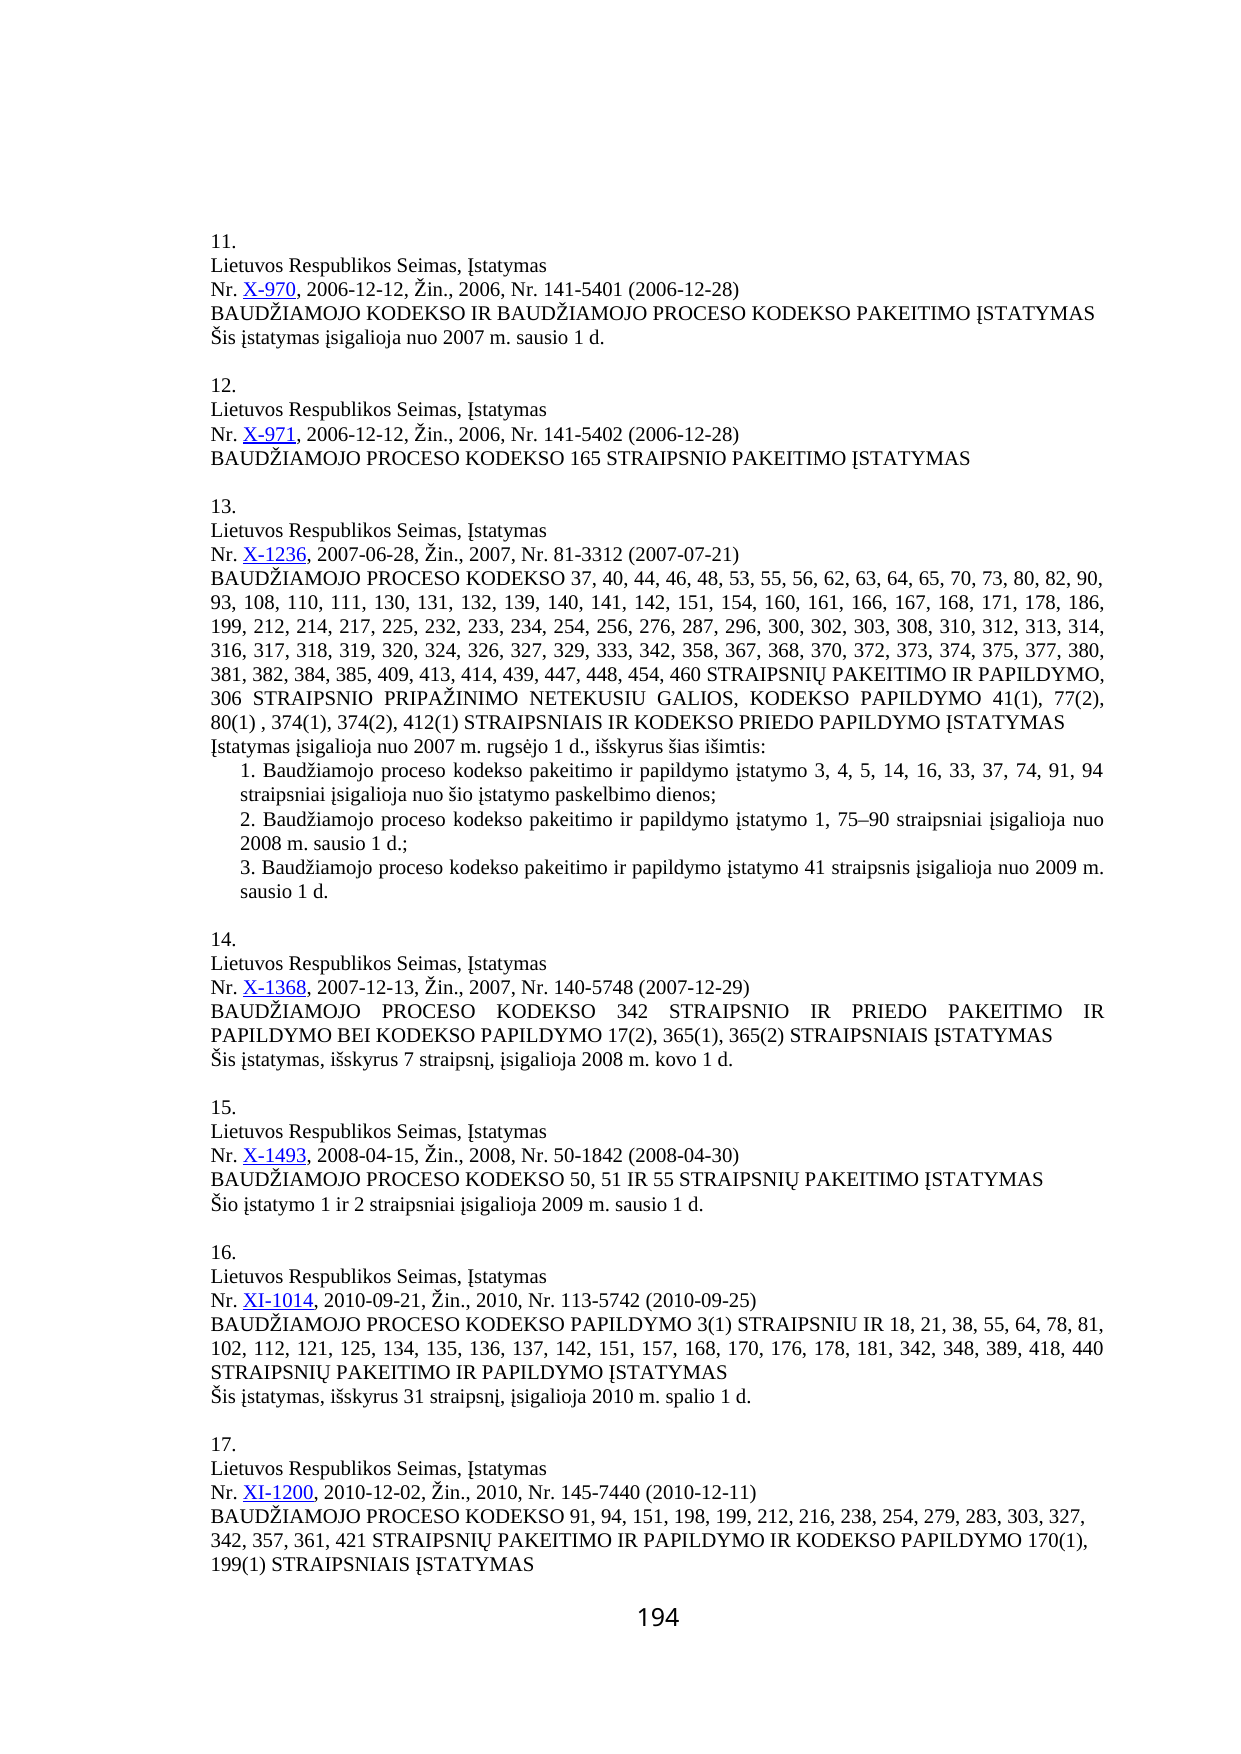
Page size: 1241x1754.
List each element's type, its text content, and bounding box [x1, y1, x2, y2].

text 1. Baudžiamojo proceso kodekso pakeitimo ir papildymo įstatymo 3, 4, 5, 14, 16, 33, 37, 74, 91, 94 straipsniai įsigalioja nuo šio įstatymo paskelbimo dienos; [240, 758, 1105, 806]
text 11. [210, 229, 1105, 253]
text BAUDŽIAMOJO PROCESO KODEKSO 50, 51 IR 55 STRAIPSNIŲ PAKEITIMO ĮSTATYMAS [210, 1167, 1105, 1191]
text Nr. X-971, 2006-12-12, Žin., 2006, Nr. 141-5402 (2006-12-28) [210, 421, 1105, 446]
text 15. [210, 1095, 1105, 1119]
text Lietuvos Respublikos Seimas, Įstatymas [210, 1264, 1105, 1288]
text Nr. X-970, 2006-12-12, Žin., 2006, Nr. 141-5401 (2006-12-28) [210, 277, 1105, 301]
text BAUDŽIAMOJO PROCESO KODEKSO 91, 94, 151, 198, 199, 212, 216, 238, 254, 279, 283, 303, 327, 342, 357, 361, 421 STRAIPSNIŲ PAKEITIMO IR PAPILDYMO IR KODEKSO PAPILDYMO 170(1), 199(1) STRAIPSNIAIS ĮSTATYMAS [210, 1504, 1105, 1576]
text Lietuvos Respublikos Seimas, Įstatymas [210, 951, 1105, 975]
text 12. [210, 373, 1105, 397]
text Nr. X-1236, 2007-06-28, Žin., 2007, Nr. 81-3312 (2007-07-21) [210, 542, 1105, 566]
text Įstatymas įsigalioja nuo 2007 m. rugsėjo 1 d., išskyrus šias išimtis: [210, 734, 1105, 758]
text Lietuvos Respublikos Seimas, Įstatymas [210, 1119, 1105, 1143]
text Lietuvos Respublikos Seimas, Įstatymas [210, 397, 1105, 421]
text Nr. X-1493, 2008-04-15, Žin., 2008, Nr. 50-1842 (2008-04-30) [210, 1143, 1105, 1167]
text Lietuvos Respublikos Seimas, Įstatymas [210, 253, 1105, 277]
text Nr. XI-1014, 2010-09-21, Žin., 2010, Nr. 113-5742 (2010-09-25) [210, 1288, 1105, 1312]
text BAUDŽIAMOJO PROCESO KODEKSO PAPILDYMO 3(1) STRAIPSNIU IR 18, 21, 38, 55, 64, 78, 81, 102, 112, 121, 125, 134, 135, 136, 137, 142, 151, 157, 168, 170, 176, 178, 181, 342, 348, 389, 418, 440 STRAIPSNIŲ PAKEITIMO IR PAPILDYMO ĮSTATYMAS [210, 1312, 1105, 1384]
text Lietuvos Respublikos Seimas, Įstatymas [210, 518, 1105, 542]
text 16. [210, 1239, 1105, 1264]
text Šis įstatymas, išskyrus 31 straipsnį, įsigalioja 2010 m. spalio 1 d. [210, 1384, 1105, 1408]
text Šis įstatymas įsigalioja nuo 2007 m. sausio 1 d. [210, 325, 1105, 349]
text Lietuvos Respublikos Seimas, Įstatymas [210, 1456, 1105, 1480]
text Šio įstatymo 1 ir 2 straipsniai įsigalioja 2009 m. sausio 1 d. [210, 1191, 1105, 1216]
text 3. Baudžiamojo proceso kodekso pakeitimo ir papildymo įstatymo 41 straipsnis įsigalioja nuo 2009 m. sausio 1 d. [240, 854, 1105, 903]
text 17. [210, 1432, 1105, 1456]
text Nr. X-1368, 2007-12-13, Žin., 2007, Nr. 140-5748 (2007-12-29) [210, 975, 1105, 999]
text BAUDŽIAMOJO PROCESO KODEKSO 342 STRAIPSNIO IR PRIEDO PAKEITIMO IR PAPILDYMO BEI KODEKSO PAPILDYMO 17(2), 365(1), 365(2) STRAIPSNIAIS ĮSTATYMAS [210, 999, 1105, 1047]
text 13. [210, 494, 1105, 518]
text Šis įstatymas, išskyrus 7 straipsnį, įsigalioja 2008 m. kovo 1 d. [210, 1047, 1105, 1071]
text Nr. XI-1200, 2010-12-02, Žin., 2010, Nr. 145-7440 (2010-12-11) [210, 1480, 1105, 1504]
text BAUDŽIAMOJO PROCESO KODEKSO 37, 40, 44, 46, 48, 53, 55, 56, 62, 63, 64, 65, 70, 73, 80, 82, 90, 93, 108, 110, 111, 130, 131, 132, 139, 140, 141, 142, 151, 154, 160, 161, 166, 167, 168, 171, 178, 186, 199, 212, 214, 217, 225, 232, 233, 234, 254, 256, 276, 287, 296, 300, 302, 303, 308, 310, 312, 313, 314, 316, 317, 318, 319, 320, 324, 326, 327, 329, 333, 342, 358, 367, 368, 370, 372, 373, 374, 375, 377, 380, 381, 382, 384, 385, 409, 413, 414, 439, 447, 448, 454, 460 STRAIPSNIŲ PAKEITIMO IR PAPILDYMO, 306 STRAIPSNIO PRIPAŽINIMO NETEKUSIU GALIOS, KODEKSO PAPILDYMO 41(1), 77(2), 80(1) , 374(1), 374(2), 412(1) STRAIPSNIAIS IR KODEKSO PRIEDO PAPILDYMO ĮSTATYMAS [210, 566, 1105, 734]
text BAUDŽIAMOJO PROCESO KODEKSO 165 STRAIPSNIO PAKEITIMO ĮSTATYMAS [210, 446, 1105, 469]
text BAUDŽIAMOJO KODEKSO IR BAUDŽIAMOJO PROCESO KODEKSO PAKEITIMO ĮSTATYMAS [210, 301, 1105, 325]
text 2. Baudžiamojo proceso kodekso pakeitimo ir papildymo įstatymo 1, 75–90 straipsniai įsigalioja nuo 2008 m. sausio 1 d.; [240, 806, 1105, 854]
text 14. [210, 927, 1105, 951]
